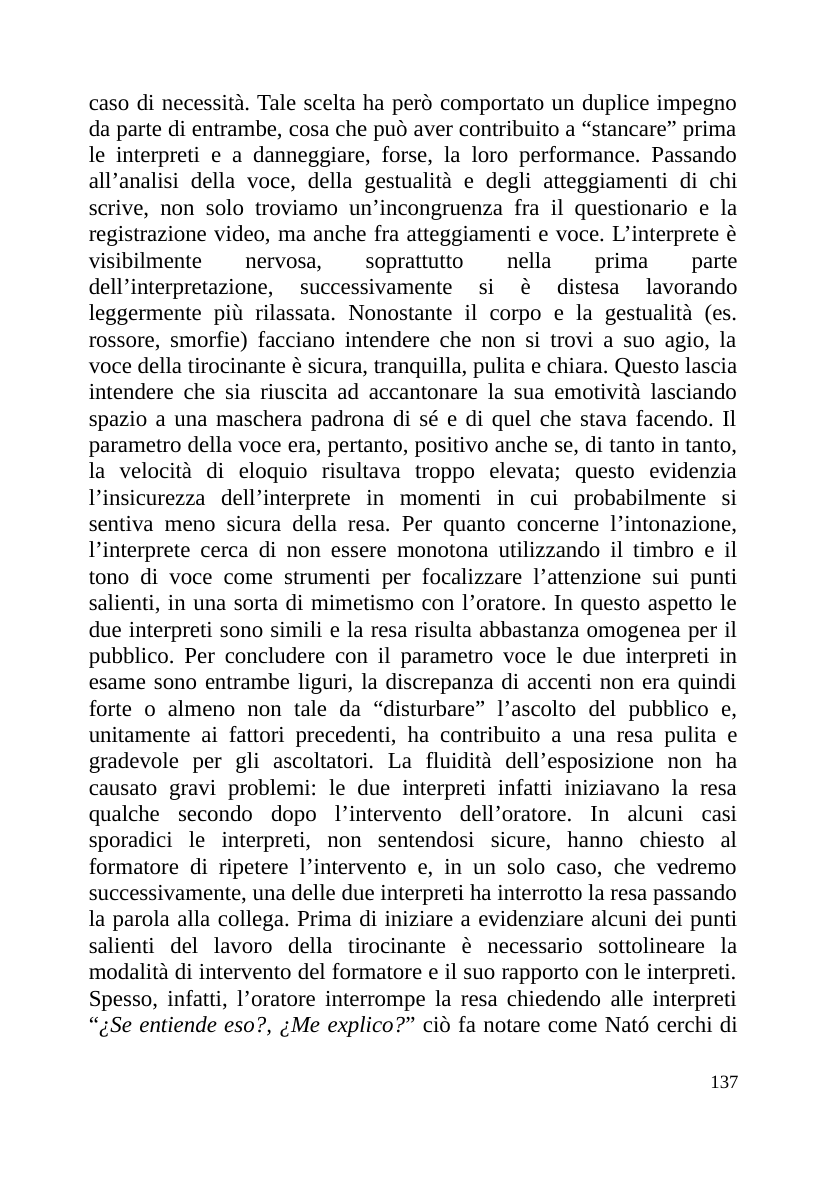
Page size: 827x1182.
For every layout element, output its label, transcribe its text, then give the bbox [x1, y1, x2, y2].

text caso di necessità. Tale scelta ha però comportato un duplice impegno da parte di entrambe, cosa che può aver contribuito a “stancare” prima le interpreti e a danneggiare, forse, la loro performance. Passando all’analisi della voce, della gestualità e degli atteggiamenti di chi scrive, non solo troviamo un’incongruenza fra il questionario e la registrazione video, ma anche fra atteggiamenti e voce. L’interprete è visibilmente nervosa, soprattutto nella prima parte dell’interpretazione, successivamente si è distesa lavorando leggermente più rilassata. Nonostante il corpo e la gestualità (es. rossore, smorfie) facciano intendere che non si trovi a suo agio, la voce della tirocinante è sicura, tranquilla, pulita e chiara. Questo lascia intendere che sia riuscita ad accantonare la sua emotività lasciando spazio a una maschera padrona di sé e di quel che stava facendo. Il parametro della voce era, pertanto, positivo anche se, di tanto in tanto, la velocità di eloquio risultava troppo elevata; questo evidenzia l’insicurezza dell’interprete in momenti in cui probabilmente si sentiva meno sicura della resa. Per quanto concerne l’intonazione, l’interprete cerca di non essere monotona utilizzando il timbro e il tono di voce come strumenti per focalizzare l’attenzione sui punti salienti, in una sorta di mimetismo con l’oratore. In questo aspetto le due interpreti sono simili e la resa risulta abbastanza omogenea per il pubblico. Per concludere con il parametro voce le due interpreti in esame sono entrambe liguri, la discrepanza di accenti non era quindi forte o almeno non tale da “disturbare” l’ascolto del pubblico e, unitamente ai fattori precedenti, ha contribuito a una resa pulita e gradevole per gli ascoltatori. La fluidità dell’esposizione non ha causato gravi problemi: le due interpreti infatti iniziavano la resa qualche secondo dopo l’intervento dell’oratore. In alcuni casi sporadici le interpreti, non sentendosi sicure, hanno chiesto al formatore di ripetere l’intervento e, in un solo caso, che vedremo successivamente, una delle due interpreti ha interrotto la resa passando la parola alla collega. Prima di iniziare a evidenziare alcuni dei punti salienti del lavoro della tirocinante è necessario sottolineare la modalità di intervento del formatore e il suo rapporto con le interpreti. Spesso, infatti, l’oratore interrompe la resa chiedendo alle interpreti “¿Se entiende eso?, ¿Me explico?” ciò fa notare come Nató cerchi di [88, 88, 738, 1037]
